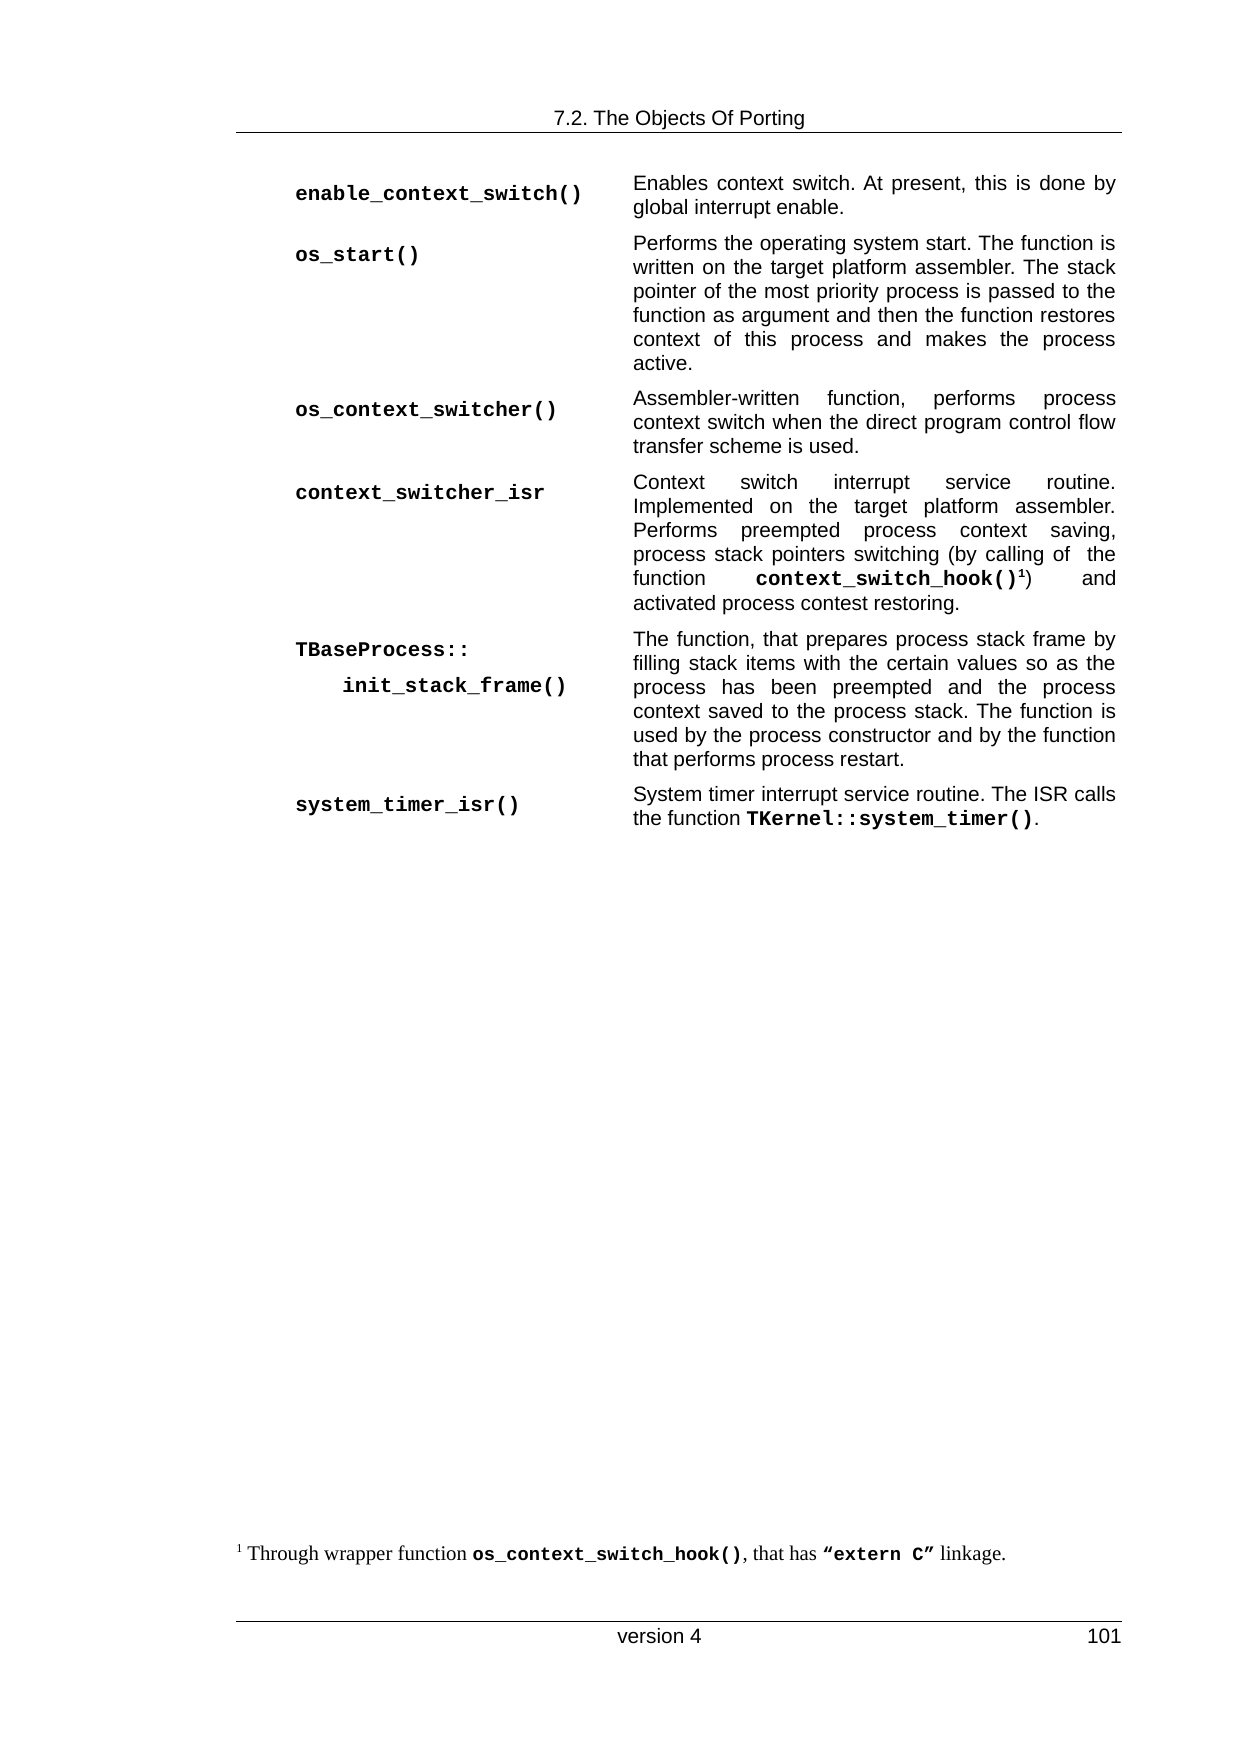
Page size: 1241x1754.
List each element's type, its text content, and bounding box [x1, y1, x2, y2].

table_cell System timer interrupt service routine. The ISR calls the function TKernel::system_timer(). [627, 776, 1122, 837]
table_cell Context switch interrupt service routine. Implemented on the target platform assembler. Performs preempted process context saving, process stack pointers switching (by calling of the function context_switch_hook()) and activated process contest restoring. [627, 464, 1122, 621]
table_cell context_switcher_isr [236, 464, 627, 621]
table_cell os_start() [236, 225, 627, 381]
table_cell The function, that prepares process stack frame by filling stack items with the certain values so as the process has been preempted and the process context saved to the process stack. The function is used by the process constructor and by the function that performs process restart. [627, 621, 1122, 776]
table_cell TBaseProcess:: init_stack_frame() [236, 621, 627, 776]
table_cell enable_context_switch() [236, 165, 627, 225]
table_cell Assembler-written function, performs process context switch when the direct program control flow transfer scheme is used. [627, 381, 1122, 464]
table_cell Performs the operating system start. The function is written on the target platform assembler. The stack pointer of the most priority process is passed to the function as argument and then the function restores context of this process and makes the process active. [627, 225, 1122, 381]
table_cell os_context_switcher() [236, 381, 627, 464]
table_cell system_timer_isr() [236, 776, 627, 837]
table_cell Enables context switch. At present, this is done by global interrupt enable. [627, 165, 1122, 225]
